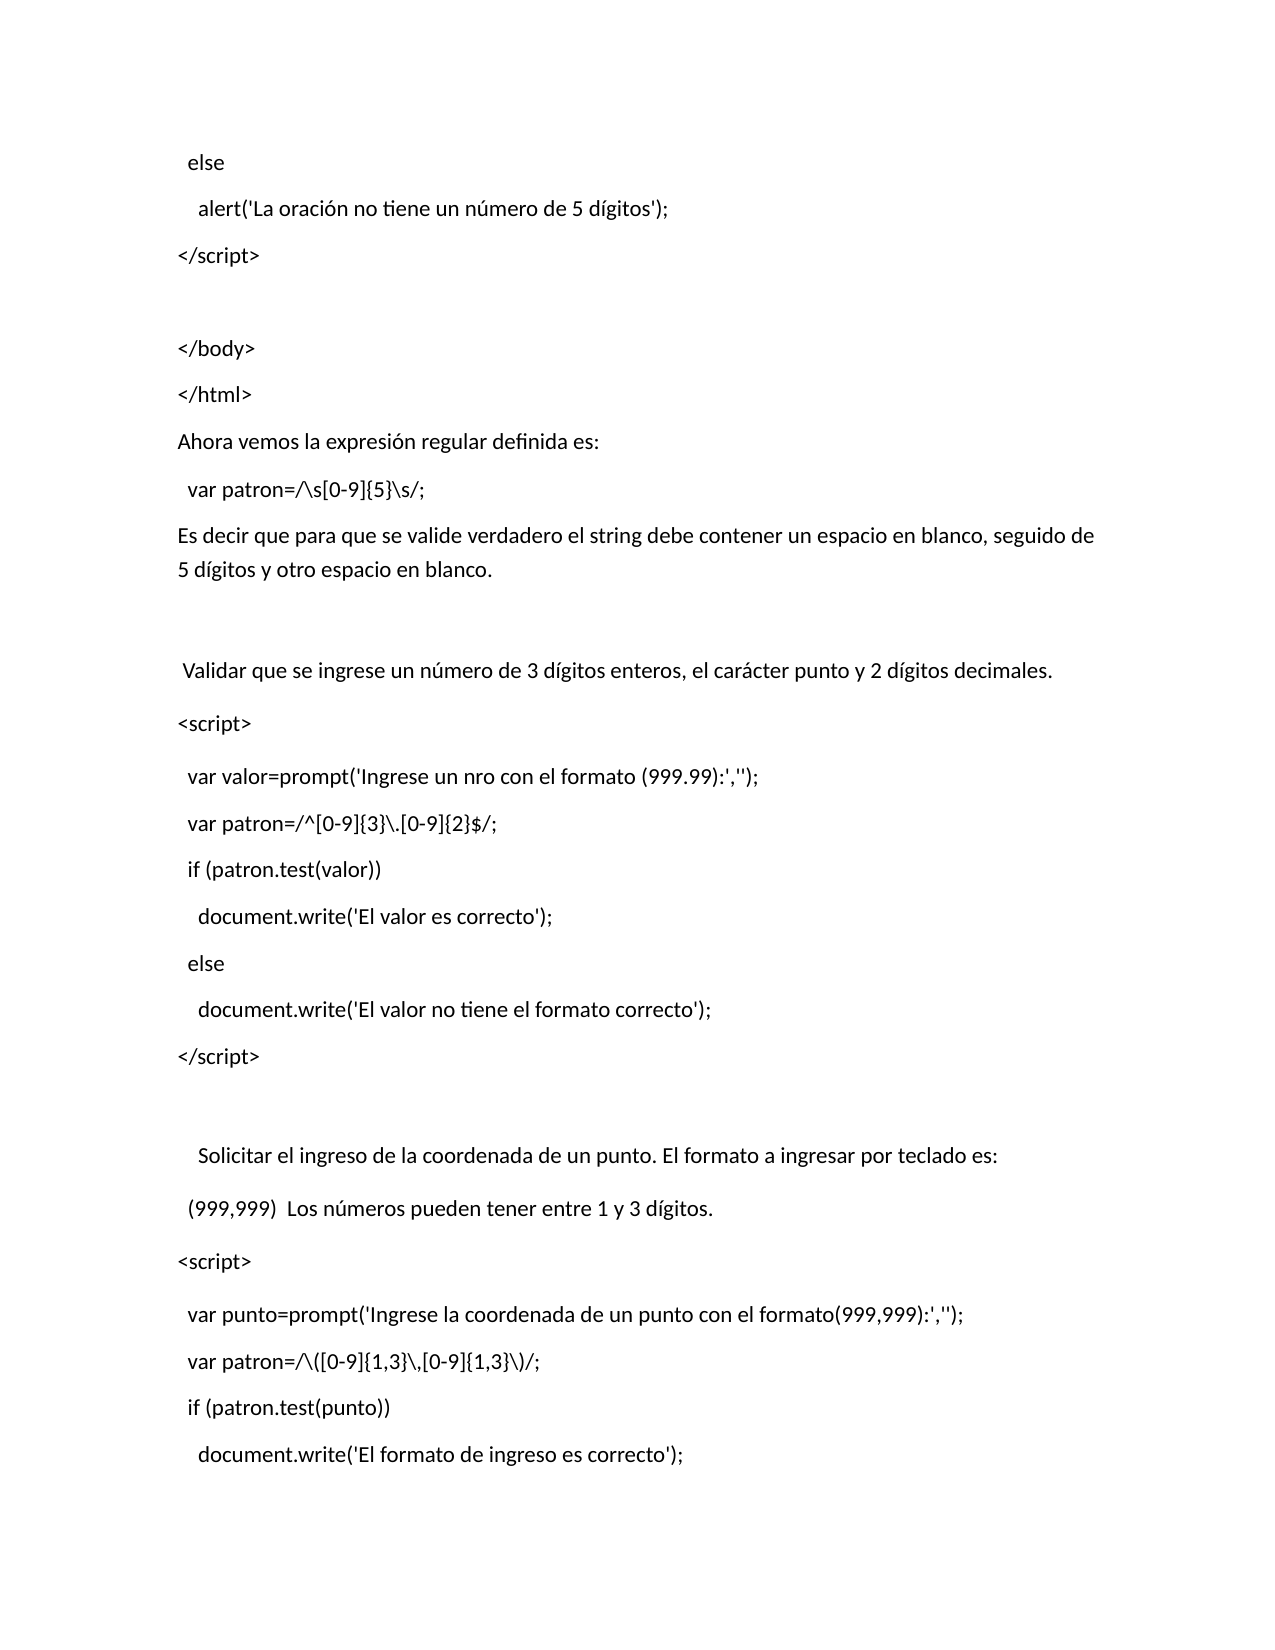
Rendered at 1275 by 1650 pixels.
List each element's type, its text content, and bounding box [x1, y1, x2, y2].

text else [177, 148, 1098, 176]
text Ahora vemos la expresión regular definida es: [177, 427, 1098, 455]
text document.write('El valor no tiene el formato correcto'); [177, 995, 1098, 1023]
text var valor=prompt('Ingrese un nro con el formato (999.99):',''); [177, 762, 1098, 790]
text <script> [177, 1247, 1098, 1275]
text document.write('El valor es correcto'); [177, 902, 1098, 930]
text alert('La oración no tiene un número de 5 dígitos'); [177, 194, 1098, 222]
text (999,999) Los números pueden tener entre 1 y 3 dígitos. [177, 1194, 1098, 1222]
text document.write('El formato de ingreso es correcto'); [177, 1440, 1098, 1468]
text var patron=/\s[0-9]{5}\s/; [177, 475, 1098, 503]
text </html> [177, 380, 1098, 408]
text var punto=prompt('Ingrese la coordenada de un punto con el formato(999,999):',''); [177, 1300, 1098, 1328]
text Es decir que para que se valide verdadero el string debe contener un espacio en blanco, seguido de 5 dígitos y otro espacio en blanco. [177, 522, 1098, 583]
text Validar que se ingrese un número de 3 dígitos enteros, el carácter punto y 2 dígitos decimales. [177, 656, 1098, 684]
text else [177, 949, 1098, 977]
text Solicitar el ingreso de la coordenada de un punto. El formato a ingresar por teclado es: [177, 1141, 1098, 1169]
text </script> [177, 1042, 1098, 1070]
text </body> [177, 334, 1098, 362]
text </script> [177, 241, 1098, 269]
text var patron=/^[0-9]{3}\.[0-9]{2}$/; [177, 809, 1098, 837]
text if (patron.test(valor)) [177, 856, 1098, 883]
text var patron=/\([0-9]{1,3}\,[0-9]{1,3}\)/; [177, 1347, 1098, 1375]
text if (patron.test(punto)) [177, 1393, 1098, 1422]
text <script> [177, 709, 1098, 737]
